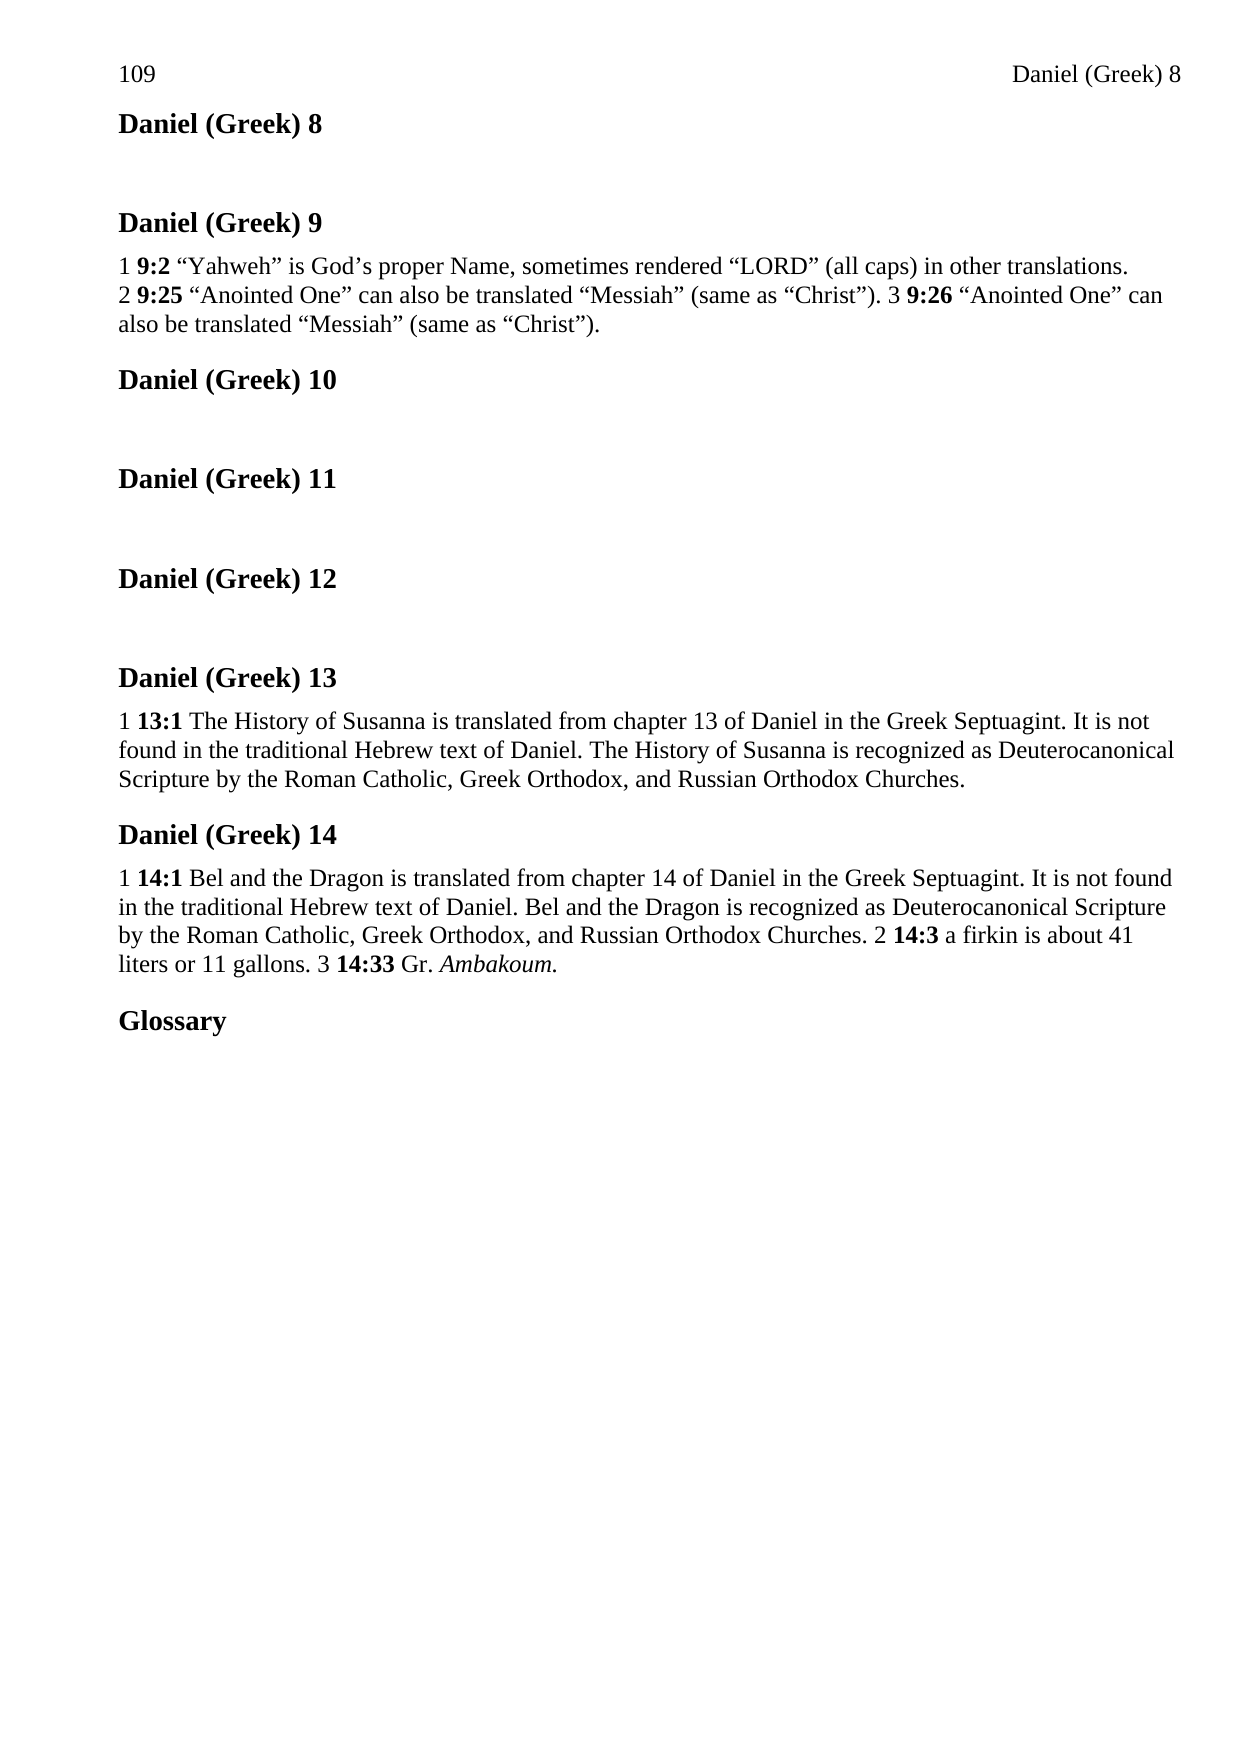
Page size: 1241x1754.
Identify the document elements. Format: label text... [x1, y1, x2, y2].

subtitle Daniel (Greek) 10 [118, 362, 1181, 396]
text 1 14:1 Bel and the Dragon is translated from chapter 14 of Daniel in the Greek Septuagint. It is not found in the traditional Hebrew text of Daniel. Bel and the Dragon is recognized as Deuterocanonical Scripture by the Roman Catholic, Greek Orthodox, and Russian Orthodox Churches. 2 14:3 a firkin is about 41 liters or 11 gallons. 3 14:33 Gr. Ambakoum. [118, 863, 1181, 978]
subtitle Daniel (Greek) 14 [118, 817, 1181, 851]
subtitle Glossary [118, 1003, 1181, 1036]
subtitle Daniel (Greek) 8 [118, 106, 1181, 139]
subtitle Daniel (Greek) 11 [118, 462, 1181, 495]
text 1 13:1 The History of Susanna is translated from chapter 13 of Daniel in the Greek Septuagint. It is not found in the traditional Hebrew text of Daniel. The History of Susanna is recognized as Deuterocanonical Scripture by the Roman Catholic, Greek Orthodox, and Russian Orthodox Churches. [118, 706, 1181, 792]
text 1 9:2 “Yahweh” is God’s proper Name, sometimes rendered “LORD” (all caps) in other translations. 2 9:25 “Anointed One” can also be translated “Messiah” (same as “Christ”). 3 9:26 “Anointed One” can also be translated “Messiah” (same as “Christ”). [118, 251, 1181, 337]
subtitle Daniel (Greek) 9 [118, 206, 1181, 239]
subtitle Daniel (Greek) 12 [118, 561, 1181, 594]
subtitle Daniel (Greek) 13 [118, 661, 1181, 694]
